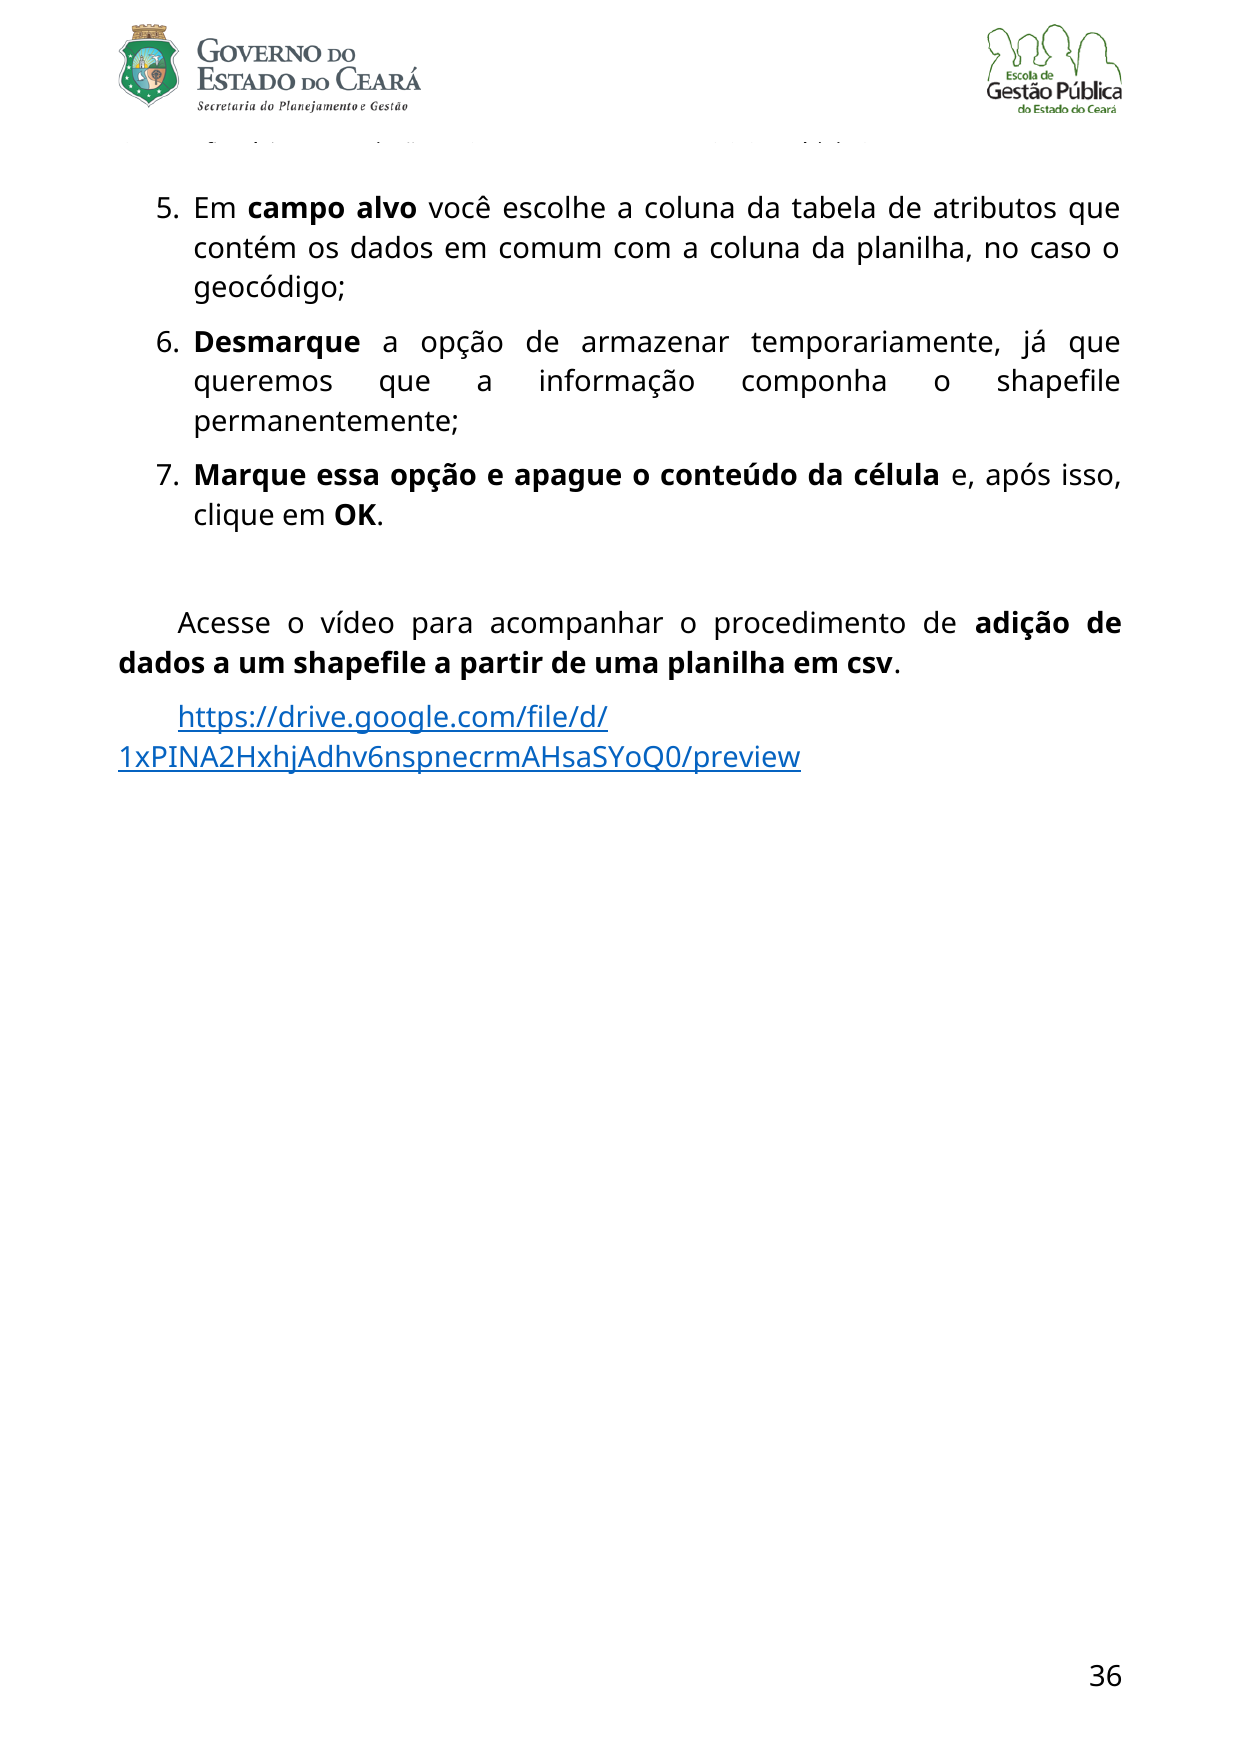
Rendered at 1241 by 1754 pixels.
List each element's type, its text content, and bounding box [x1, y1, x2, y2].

list Marque essa opção e apague o conteúdo da célula e, após isso, clique em OK. [156, 454, 1122, 534]
picture [118, 24, 1122, 113]
list Em campo alvo você escolhe a coluna da tabela de atributos que contém os dados em comum com a coluna da planilha, no caso o geocódigo; [156, 187, 1122, 306]
text Acesse o vídeo para acompanhar o procedimento de adição de dados a um shapefile a partir de uma planilha em csv. [118, 603, 1122, 682]
list Desmarque a opção de armazenar temporariamente, já que queremos que a informação componha o shapefile permanentemente; [156, 321, 1122, 440]
text https://drive.google.com/file/d/1xPINA2HxhjAdhv6nspnecrmAHsaSYoQ0/preview [118, 697, 1122, 776]
